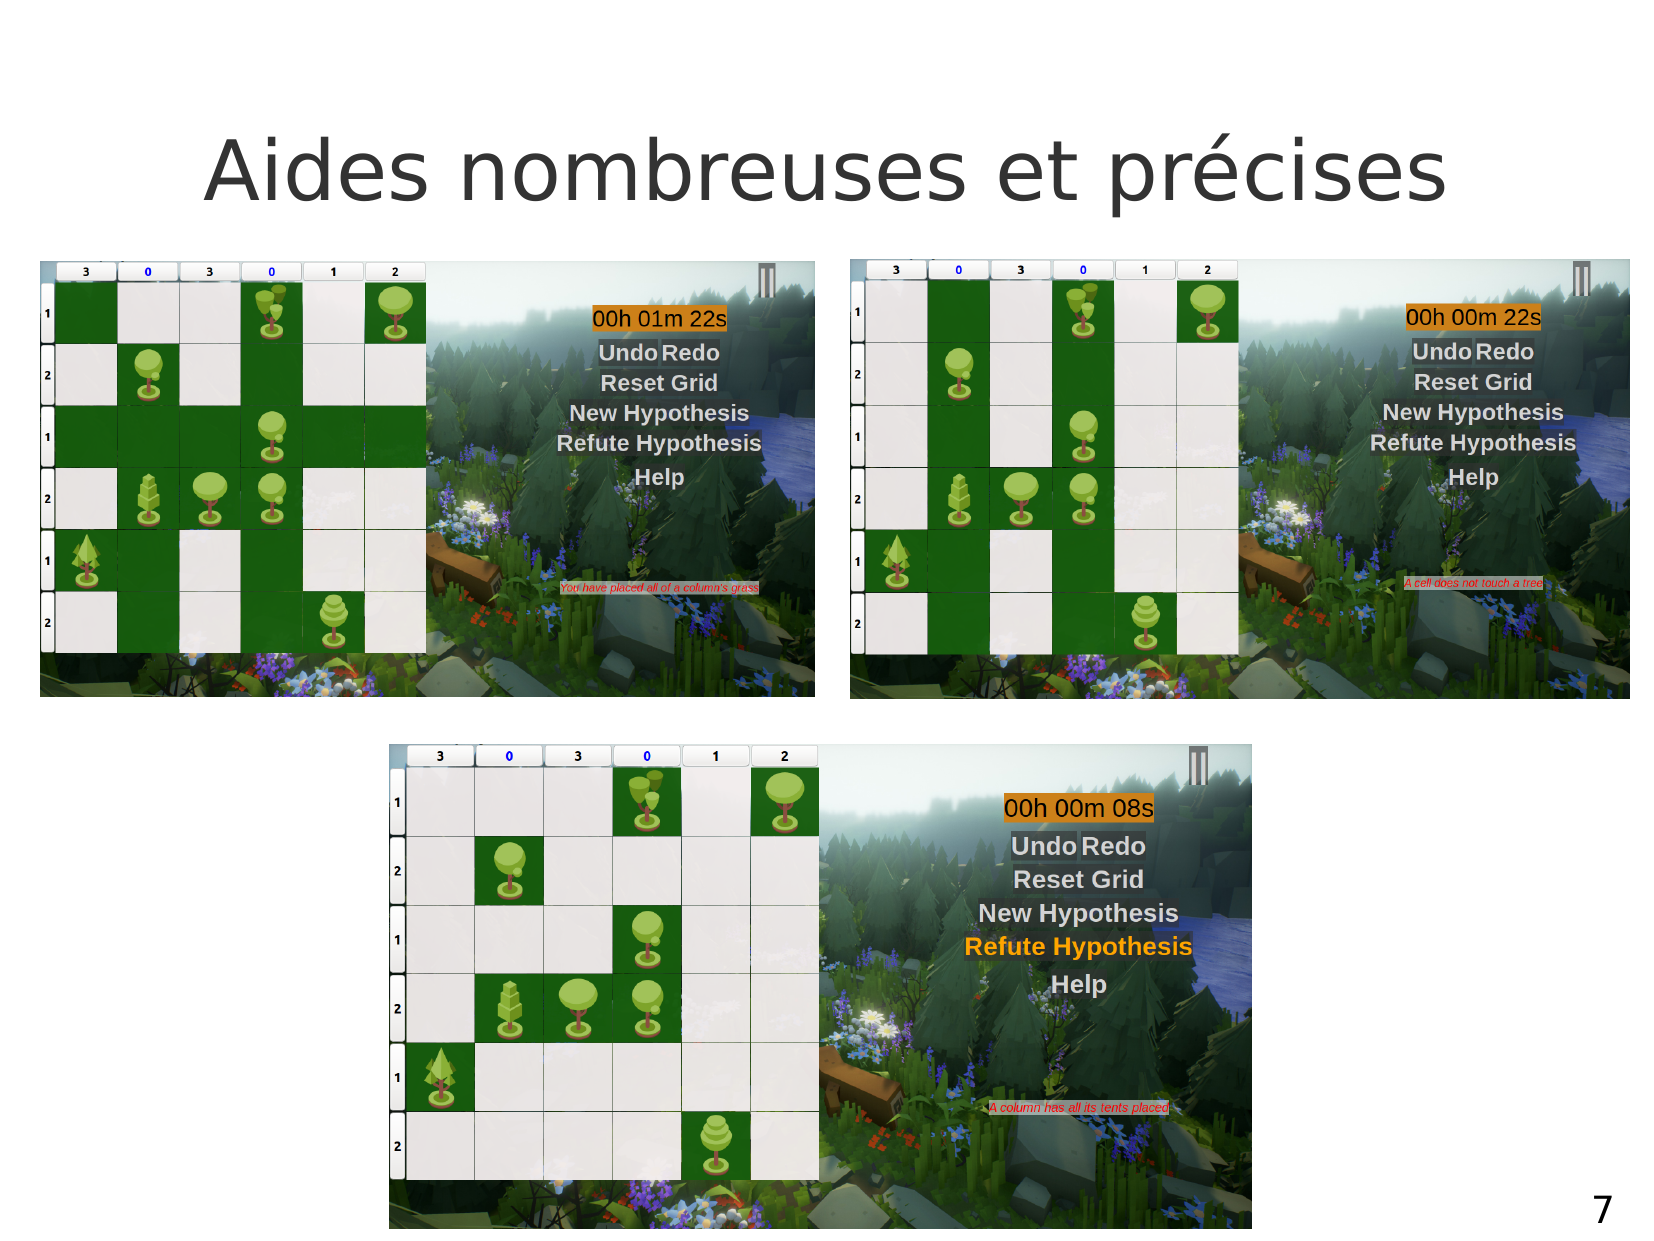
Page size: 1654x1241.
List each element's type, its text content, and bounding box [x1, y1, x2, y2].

picture [40, 261, 815, 697]
text_box 7 [1576, 1181, 1630, 1240]
picture [850, 259, 1630, 699]
picture [389, 744, 1252, 1229]
title Aides nombreuses et précises [114, 73, 1539, 271]
